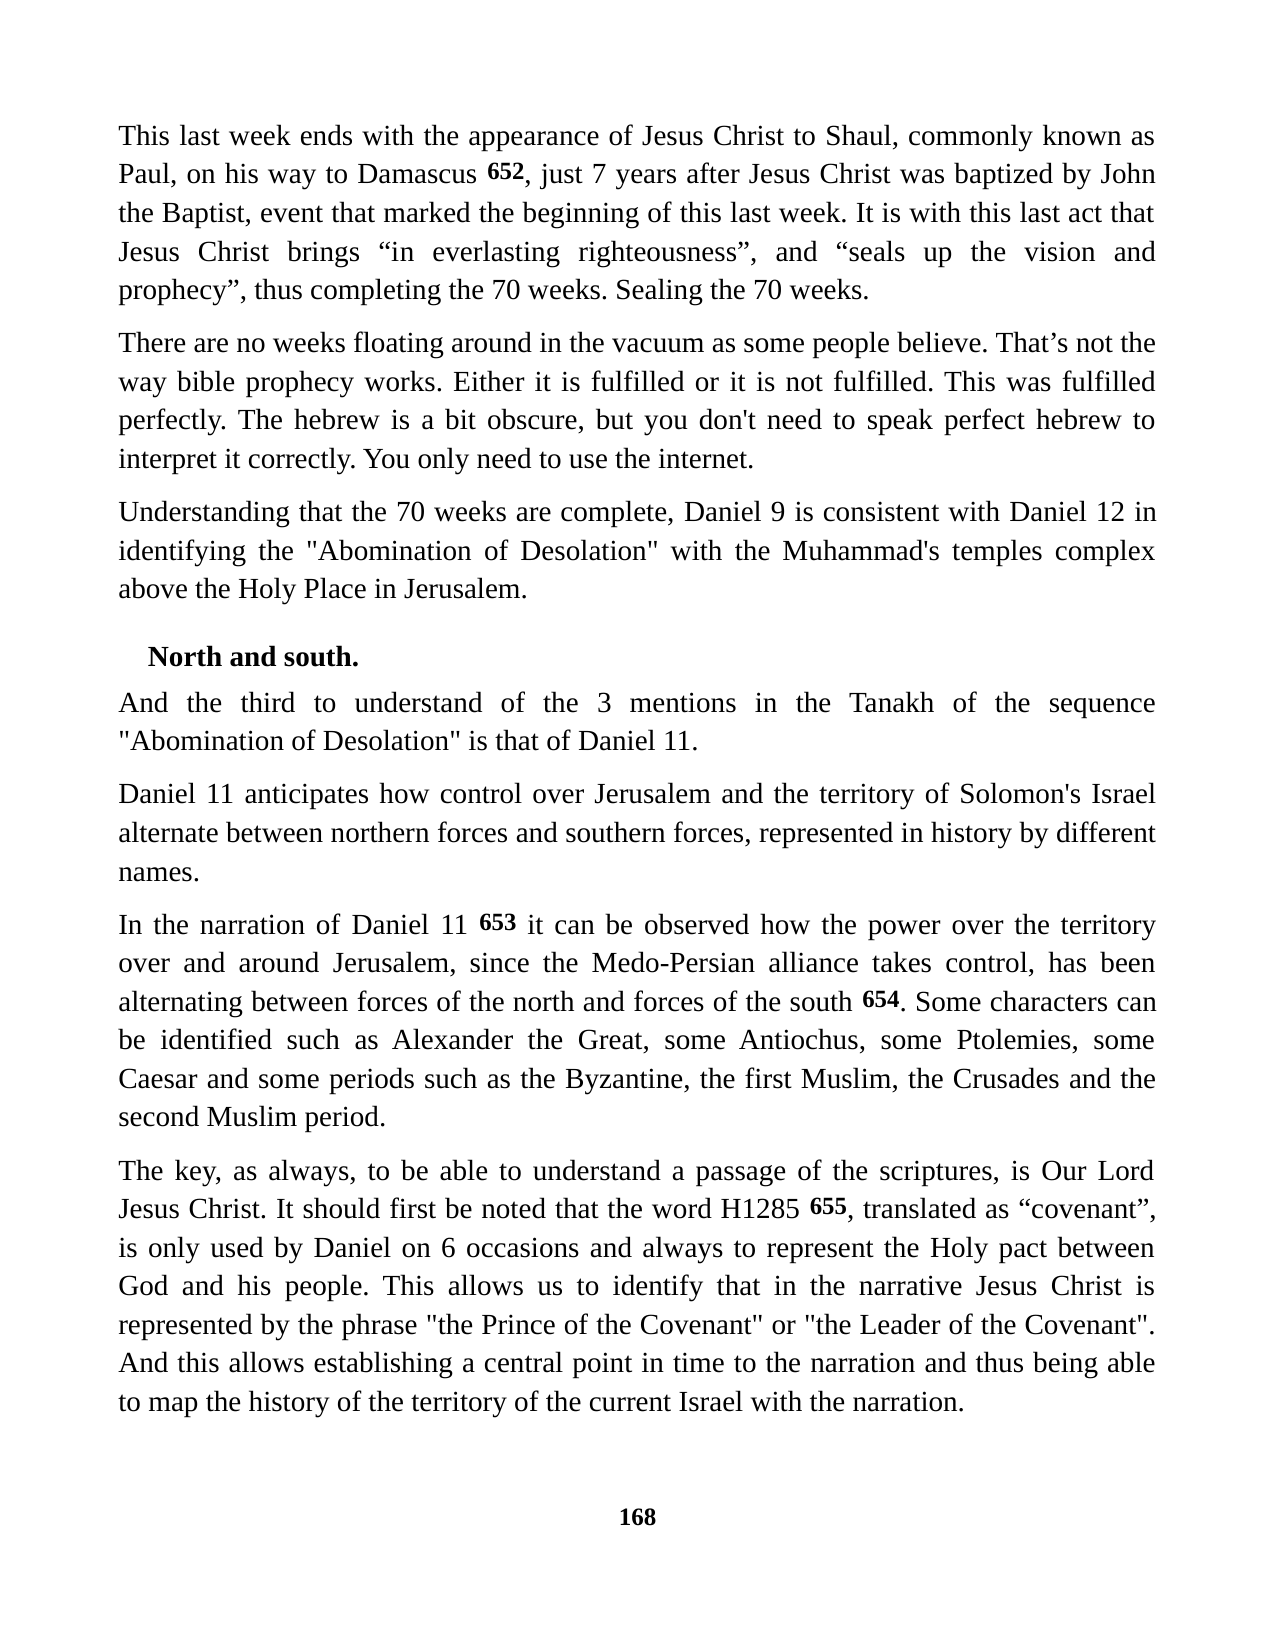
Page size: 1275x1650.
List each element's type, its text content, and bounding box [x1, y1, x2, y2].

text The key, as always, to be able to understand a passage of the scriptures, is Our Lord Jesus Christ. It should first be noted that the word H1285 , translated as “covenant”, is only used by Daniel on 6 occasions and always to represent the Holy pact between God and his people. This allows us to identify that in the narrative Jesus Christ is represented by the phrase "the Prince of the Covenant" or "the Leader of the Covenant". And this allows establishing a central point in time to the narration and thus being able to map the history of the territory of the current Israel with the narration. [118, 1153, 1157, 1417]
subtitle North and south. [148, 639, 1157, 672]
text And the third to understand of the 3 mentions in the Tanakh of the sequence "Abomination of Desolation" is that of Daniel 11. [118, 685, 1157, 757]
text Understanding that the 70 weeks are complete, Daniel 9 is consistent with Daniel 12 in identifying the "Abomination of Desolation" with the Muhammad's temples complex above the Holy Place in Jerusalem. [118, 494, 1157, 605]
text There are no weeks floating around in the vacuum as some people believe. That’s not the way bible prophecy works. Either it is fulfilled or it is not fulfilled. This was fulfilled perfectly. The hebrew is a bit obscure, but you don't need to speak perfect hebrew to interpret it correctly. You only need to use the internet. [118, 325, 1157, 474]
text This last week ends with the appearance of Jesus Christ to Shaul, commonly known as Paul, on his way to Damascus , just 7 years after Jesus Christ was baptized by John the Baptist, event that marked the beginning of this last week. It is with this last act that Jesus Christ brings “in everlasting righteousness”, and “seals up the vision and prophecy”, thus completing the 70 weeks. Sealing the 70 weeks. [118, 118, 1157, 306]
text In the narration of Daniel 11 it can be observed how the power over the territory over and around Jerusalem, since the Medo-Persian alliance takes control, has been alternating between forces of the north and forces of the south . Some characters can be identified such as Alexander the Great, some Antiochus, some Ptolemies, some Caesar and some periods such as the Byzantine, the first Muslim, the Crusades and the second Muslim period. [118, 907, 1157, 1133]
text Daniel 11 anticipates how control over Jerusalem and the territory of Solomon's Israel alternate between northern forces and southern forces, represented in history by different names. [118, 777, 1157, 887]
